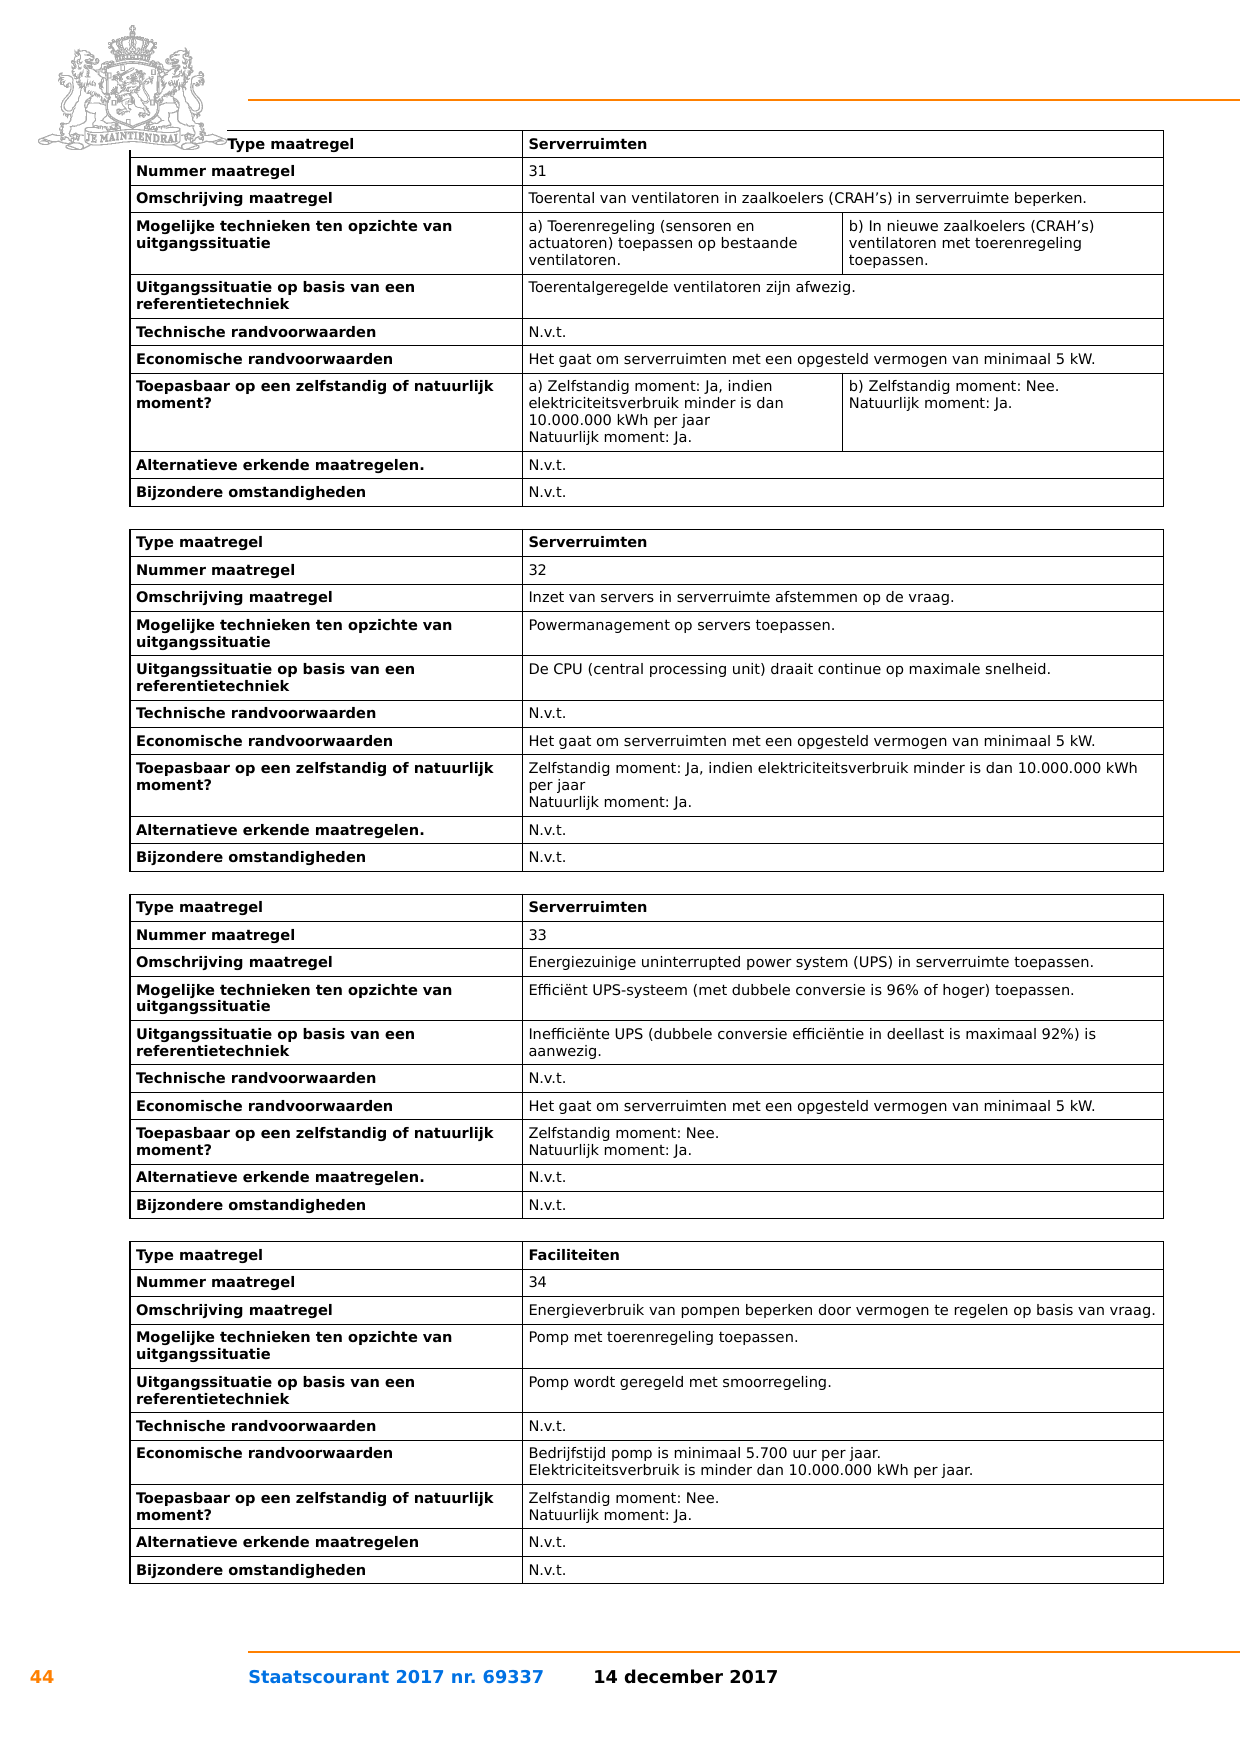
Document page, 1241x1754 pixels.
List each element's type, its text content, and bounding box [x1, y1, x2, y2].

table_cell Alternatieve erkende maatregelen. [131, 452, 522, 478]
table_cell N.v.t. [523, 479, 1163, 506]
table_cell N.v.t. [523, 319, 1163, 345]
table_cell N.v.t. [523, 1165, 1163, 1191]
table_cell 31 [523, 158, 1163, 185]
table_cell Uitgangssituatie op basis van een referentietechniek [131, 275, 522, 318]
table_cell Zelfstandig moment: Ja, indien elektriciteitsverbruik minder is dan 10.000.000 kWh per jaar Natuurlijk moment: Ja. [523, 755, 1163, 816]
table_cell Mogelijke technieken ten opzichte van uitgangssituatie [131, 977, 522, 1020]
table_cell Uitgangssituatie op basis van een referentietechniek [131, 656, 522, 699]
table_cell Pomp met toerenregeling toepassen. [523, 1325, 1163, 1368]
table_cell Zelfstandig moment: Nee. Natuurlijk moment: Ja. [523, 1485, 1163, 1528]
table_cell 32 [523, 557, 1163, 583]
table_cell Alternatieve erkende maatregelen. [131, 817, 522, 843]
table_cell Economische randvoorwaarden [131, 1441, 522, 1484]
table_header Serverruimten [523, 895, 1163, 921]
table_cell N.v.t. [523, 1413, 1163, 1439]
table_cell Toepasbaar op een zelfstandig of natuurlijk moment? [131, 374, 522, 451]
table_cell Bijzondere omstandigheden [131, 1557, 522, 1583]
table_cell Bedrijfstijd pomp is minimaal 5.700 uur per jaar. Elektriciteitsverbruik is minder dan 10.000.000 kWh per jaar. [523, 1441, 1163, 1484]
table_cell b) In nieuwe zaalkoelers (CRAH’s) ventilatoren met toerenregeling toepassen. [843, 213, 1163, 273]
table_cell a) Toerenregeling (sensoren en actuatoren) toepassen op bestaande ventilatoren. [523, 213, 842, 273]
table_cell Omschrijving maatregel [131, 585, 522, 611]
table_cell Economische randvoorwaarden [131, 346, 522, 373]
table_cell Alternatieve erkende maatregelen [131, 1529, 522, 1556]
table_cell Energieverbruik van pompen beperken door vermogen te regelen op basis van vraag. [523, 1297, 1163, 1323]
table_header Type maatregel [131, 530, 522, 556]
table_cell Bijzondere omstandigheden [131, 844, 522, 871]
table_cell N.v.t. [523, 1529, 1163, 1556]
table_cell N.v.t. [523, 1065, 1163, 1092]
table_header Serverruimten [523, 530, 1163, 556]
table_header Serverruimten [523, 131, 1163, 157]
table_cell Powermanagement op servers toepassen. [523, 612, 1163, 655]
table_cell 34 [523, 1270, 1163, 1296]
table_cell Nummer maatregel [131, 922, 522, 948]
table_cell Economische randvoorwaarden [131, 728, 522, 754]
table_cell a) Zelfstandig moment: Ja, indien elektriciteitsverbruik minder is dan 10.000.000 kWh per jaar Natuurlijk moment: Ja. [523, 374, 842, 451]
table_cell Toepasbaar op een zelfstandig of natuurlijk moment? [131, 1485, 522, 1528]
table_cell Het gaat om serverruimten met een opgesteld vermogen van minimaal 5 kW. [523, 728, 1163, 754]
table_cell N.v.t. [523, 452, 1163, 478]
table_cell b) Zelfstandig moment: Nee. Natuurlijk moment: Ja. [843, 374, 1163, 451]
table_cell Nummer maatregel [131, 557, 522, 583]
table_cell Efficiënt UPS-systeem (met dubbele conversie is 96% of hoger) toepassen. [523, 977, 1163, 1020]
table_cell Economische randvoorwaarden [131, 1093, 522, 1119]
table_header Type maatregel [131, 131, 522, 157]
table_cell Technische randvoorwaarden [131, 1065, 522, 1092]
table_cell Bijzondere omstandigheden [131, 1192, 522, 1218]
table_cell Energiezuinige uninterrupted power system (UPS) in serverruimte toepassen. [523, 949, 1163, 976]
table_cell N.v.t. [523, 1557, 1163, 1583]
table_cell N.v.t. [523, 1192, 1163, 1218]
picture [38, 25, 227, 150]
table_cell Alternatieve erkende maatregelen. [131, 1165, 522, 1191]
table_cell Uitgangssituatie op basis van een referentietechniek [131, 1021, 522, 1064]
table_cell Pomp wordt geregeld met smoorregeling. [523, 1369, 1163, 1412]
table_cell Nummer maatregel [131, 1270, 522, 1296]
table_header Type maatregel [131, 1242, 522, 1269]
table_cell Bijzondere omstandigheden [131, 479, 522, 506]
table_cell Technische randvoorwaarden [131, 701, 522, 727]
table_cell N.v.t. [523, 817, 1163, 843]
table_cell 33 [523, 922, 1163, 948]
table_cell Toepasbaar op een zelfstandig of natuurlijk moment? [131, 1120, 522, 1163]
table_cell Het gaat om serverruimten met een opgesteld vermogen van minimaal 5 kW. [523, 1093, 1163, 1119]
table_header Faciliteiten [523, 1242, 1163, 1269]
table_cell Omschrijving maatregel [131, 949, 522, 976]
table_cell Technische randvoorwaarden [131, 1413, 522, 1439]
table_cell Uitgangssituatie op basis van een referentietechniek [131, 1369, 522, 1412]
table_cell Toerentalgeregelde ventilatoren zijn afwezig. [523, 275, 1163, 318]
table_cell Nummer maatregel [131, 158, 522, 185]
table_cell Het gaat om serverruimten met een opgesteld vermogen van minimaal 5 kW. [523, 346, 1163, 373]
table_cell Toepasbaar op een zelfstandig of natuurlijk moment? [131, 755, 522, 816]
table_cell Mogelijke technieken ten opzichte van uitgangssituatie [131, 612, 522, 655]
table_cell Zelfstandig moment: Nee. Natuurlijk moment: Ja. [523, 1120, 1163, 1163]
table_cell Inefficiënte UPS (dubbele conversie efficiëntie in deellast is maximaal 92%) is aanwezig. [523, 1021, 1163, 1064]
table_header Type maatregel [131, 895, 522, 921]
table_cell N.v.t. [523, 701, 1163, 727]
table_cell Omschrijving maatregel [131, 186, 522, 212]
table_cell De CPU (central processing unit) draait continue op maximale snelheid. [523, 656, 1163, 699]
table_cell Technische randvoorwaarden [131, 319, 522, 345]
table_cell Mogelijke technieken ten opzichte van uitgangssituatie [131, 213, 522, 273]
table_cell Mogelijke technieken ten opzichte van uitgangssituatie [131, 1325, 522, 1368]
table_cell Toerental van ventilatoren in zaalkoelers (CRAH’s) in serverruimte beperken. [523, 186, 1163, 212]
table_cell N.v.t. [523, 844, 1163, 871]
table_cell Omschrijving maatregel [131, 1297, 522, 1323]
table_cell Inzet van servers in serverruimte afstemmen op de vraag. [523, 585, 1163, 611]
